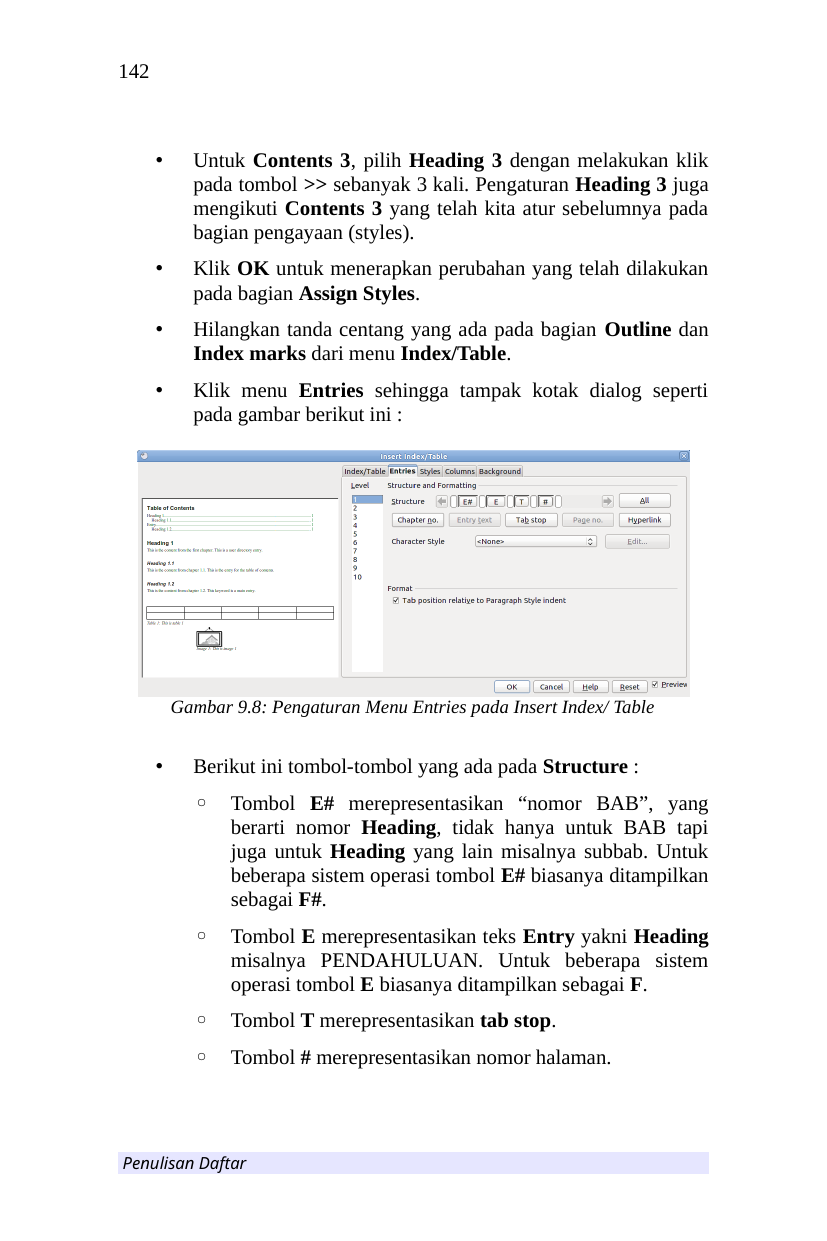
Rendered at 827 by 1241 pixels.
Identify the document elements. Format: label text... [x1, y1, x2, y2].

list Tombol # merepresentasikan nomor halaman. [193, 1045, 709, 1069]
list Tombol T merepresentasikan tab stop. [193, 1008, 709, 1032]
list Klik OK untuk menerapkan perubahan yang telah dilakukan pada bagian Assign Styles. [156, 256, 709, 304]
list Gambar 9.8: Pengaturan Menu Entries pada Insert Index/ Table [137, 697, 690, 718]
list Klik menu Entries sehingga tampak kotak dialog seperti pada gambar berikut ini : [156, 378, 709, 426]
picture [137, 450, 690, 697]
list Untuk Contents 3, pilih Heading 3 dengan melakukan klik pada tombol >> sebanyak 3 kali. Pengaturan Heading 3 juga mengikuti Contents 3 yang telah kita atur sebelumnya pada bagian pengayaan (styles). [156, 148, 709, 244]
list Hilangkan tanda centang yang ada pada bagian Outline dan Index marks dari menu Index/Table. [156, 317, 709, 365]
list Tombol E merepresentasikan teks Entry yakni Heading misalnya PENDAHULUAN. Untuk beberapa sistem operasi tombol E biasanya ditampilkan sebagai F. [193, 924, 709, 996]
list Berikut ini tombol-tombol yang ada pada Structure : [156, 754, 709, 778]
list Tombol E# merepresentasikan “nomor BAB”, yang berarti nomor Heading, tidak hanya untuk BAB tapi juga untuk Heading yang lain misalnya subbab. Untuk beberapa sistem operasi tombol E# biasanya ditampilkan sebagai F#. [193, 791, 709, 911]
